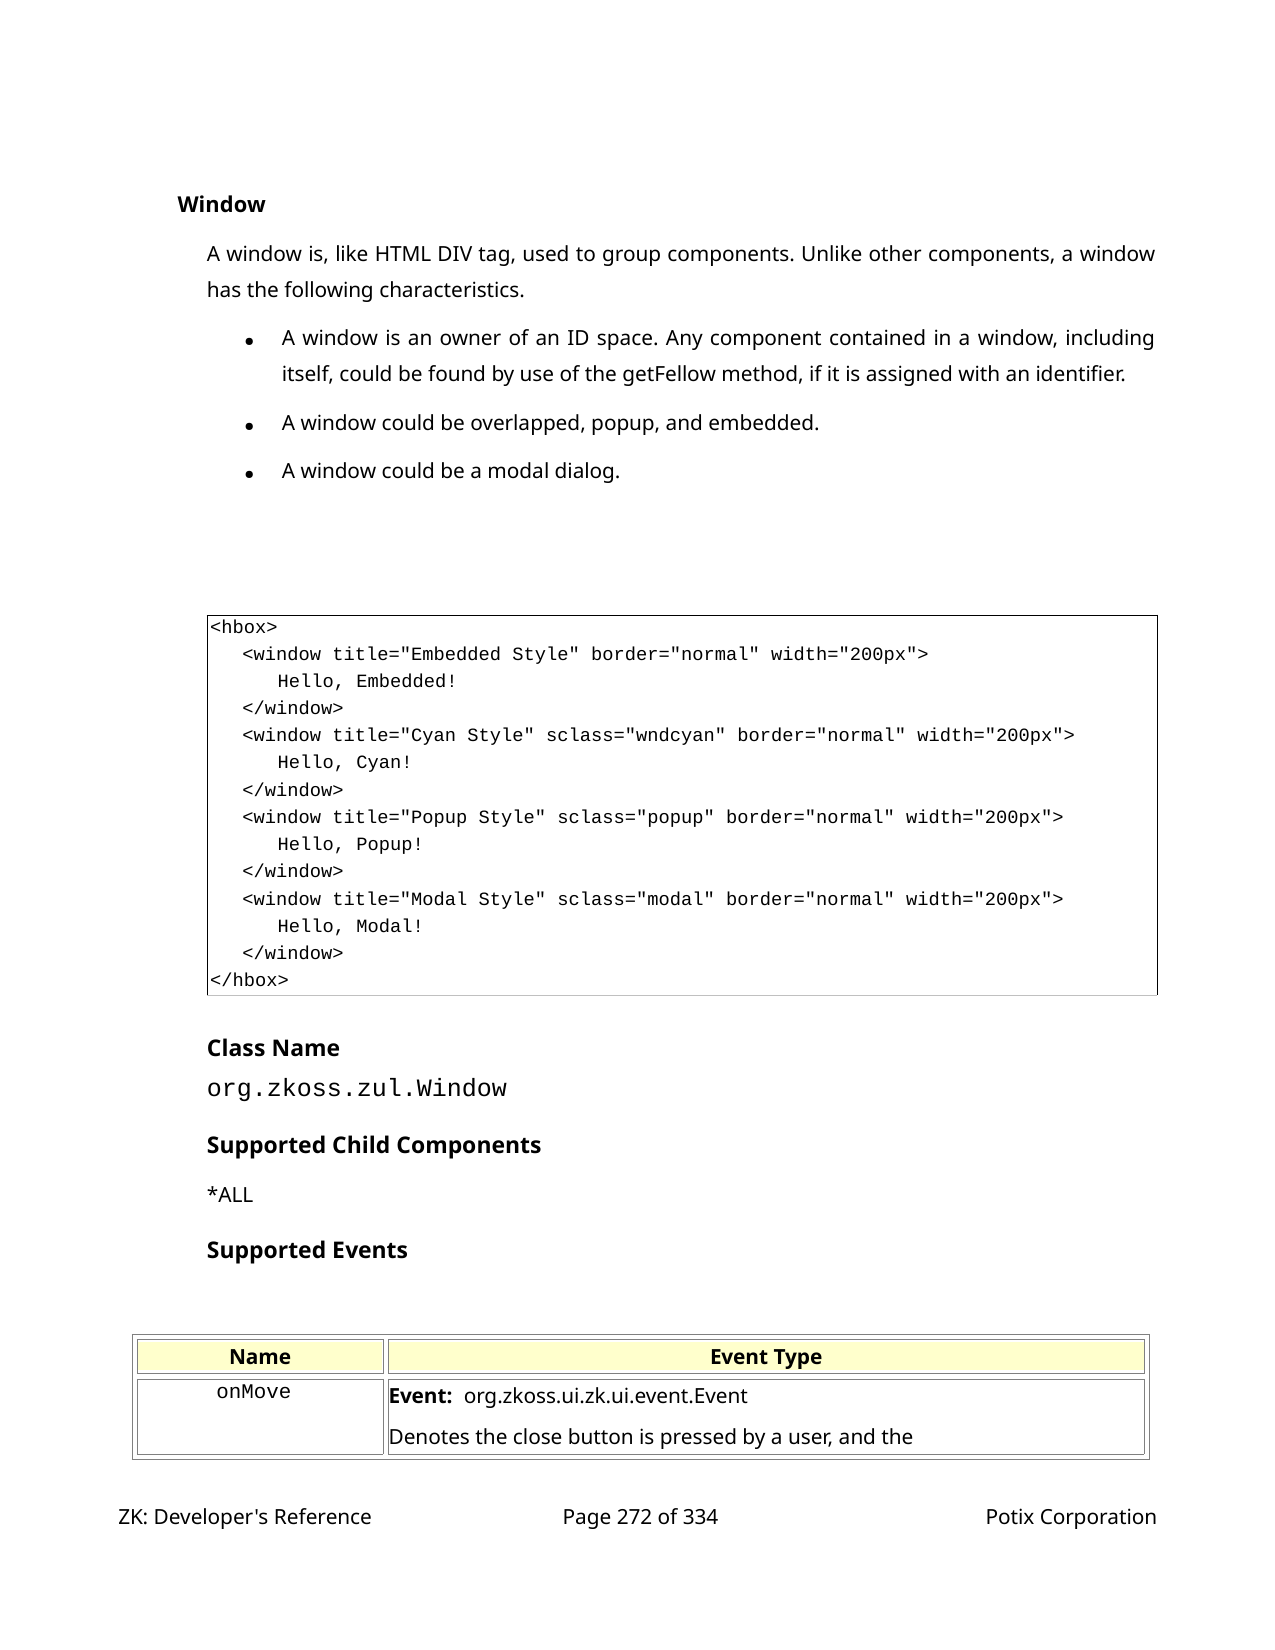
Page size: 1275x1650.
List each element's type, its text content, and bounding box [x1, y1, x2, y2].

text Hello, Embedded! [208, 669, 1157, 693]
subtitle Class Name [207, 1032, 1157, 1063]
table_cell Event: org.zkoss.ui.zk.ui.event.Event Denotes the close button is pressed by a user, and the [385, 1373, 1147, 1453]
text <window title="Popup Style" sclass="popup" border="normal" width="200px"> [208, 805, 1157, 829]
text </window> [208, 859, 1157, 883]
text *ALL [207, 1181, 1157, 1209]
table_cell onMove [134, 1373, 385, 1453]
text org.zkoss.zul.Window [207, 1076, 1157, 1104]
text <window title="Modal Style" sclass="modal" border="normal" width="200px"> [208, 886, 1157, 911]
text <hbox> [208, 616, 1157, 639]
text </window> [208, 696, 1157, 720]
text </window> [208, 778, 1157, 802]
text A window is, like HTML DIV tag, used to group components. Unlike other components, a window has the following characteristics. [207, 239, 1157, 303]
subtitle Window [177, 189, 1157, 219]
text Hello, Modal! [208, 913, 1157, 938]
list A window could be a modal dialog. [244, 456, 1157, 485]
subtitle Supported Events [207, 1234, 1157, 1265]
subtitle Supported Child Components [207, 1129, 1157, 1160]
table_header Event Type [385, 1335, 1147, 1373]
text Hello, Popup! [208, 832, 1157, 856]
text Hello, Cyan! [208, 750, 1157, 775]
list A window could be overlapped, popup, and embedded. [244, 408, 1157, 436]
list A window is an owner of an ID space. Any component contained in a window, including itself, could be found by use of the getFellow method, if it is assigned with an identifier. [244, 323, 1157, 387]
text <window title="Cyan Style" sclass="wndcyan" border="normal" width="200px"> [208, 723, 1157, 747]
text </window> [208, 941, 1157, 965]
text <window title="Embedded Style" border="normal" width="200px"> [208, 642, 1157, 666]
table_header Name [134, 1335, 385, 1373]
text </hbox> [208, 968, 1157, 995]
